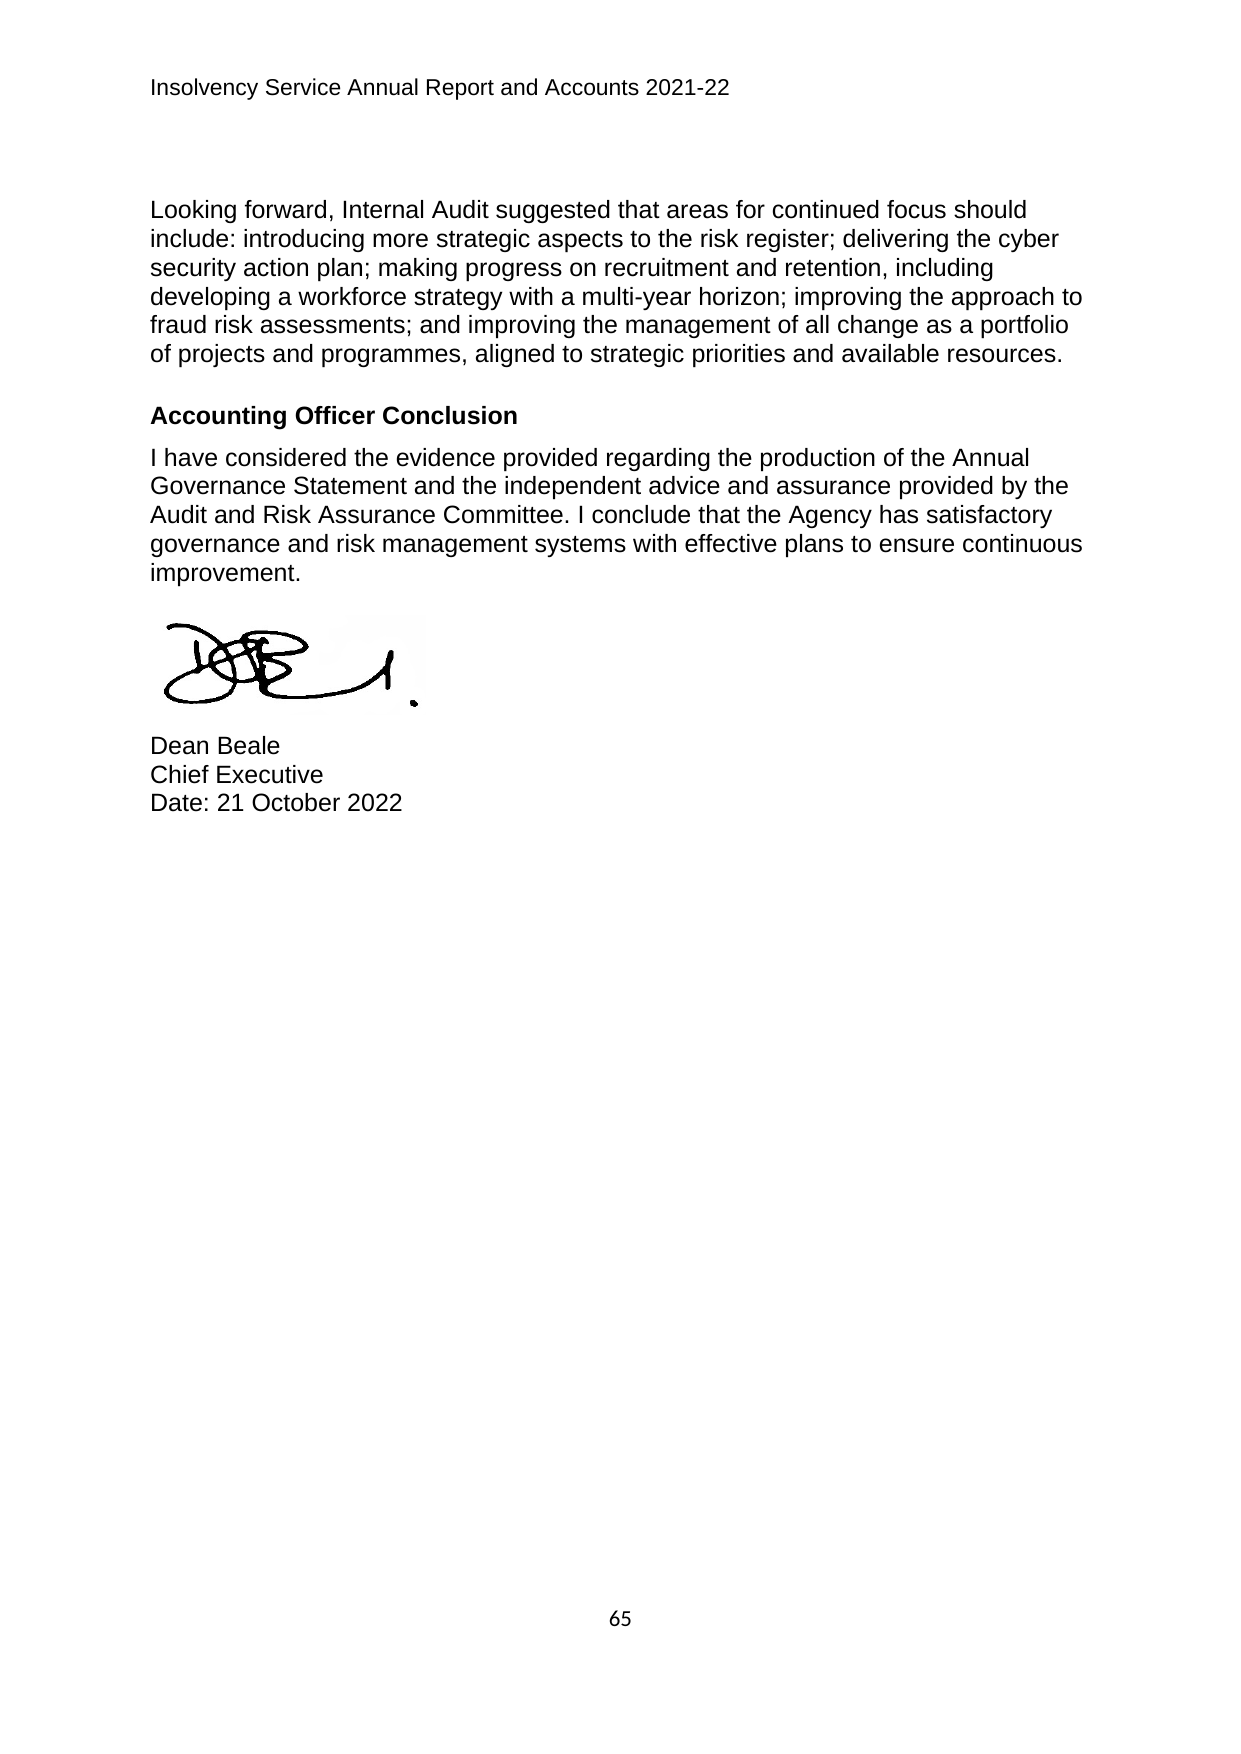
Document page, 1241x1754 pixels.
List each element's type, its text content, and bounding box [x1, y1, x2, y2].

text Dean Beale Chief Executive Date: 21 October 2022 [150, 731, 1090, 817]
text I have considered the evidence provided regarding the production of the Annual Governance Statement and the independent advice and assurance provided by the Audit and Risk Assurance Committee. I conclude that the Agency has satisfactory governance and risk management systems with effective plans to ensure continuous improvement. [150, 442, 1090, 586]
text Looking forward, Internal Audit suggested that areas for continued focus should include: introducing more strategic aspects to the risk register; delivering the cyber security action plan; making progress on recruitment and retention, including developing a workforce strategy with a multi-year horizon; improving the approach to fraud risk assessments; and improving the management of all change as a portfolio of projects and programmes, aligned to strategic priorities and available resources. [150, 195, 1090, 368]
subtitle Accounting Officer Conclusion [150, 401, 1090, 430]
